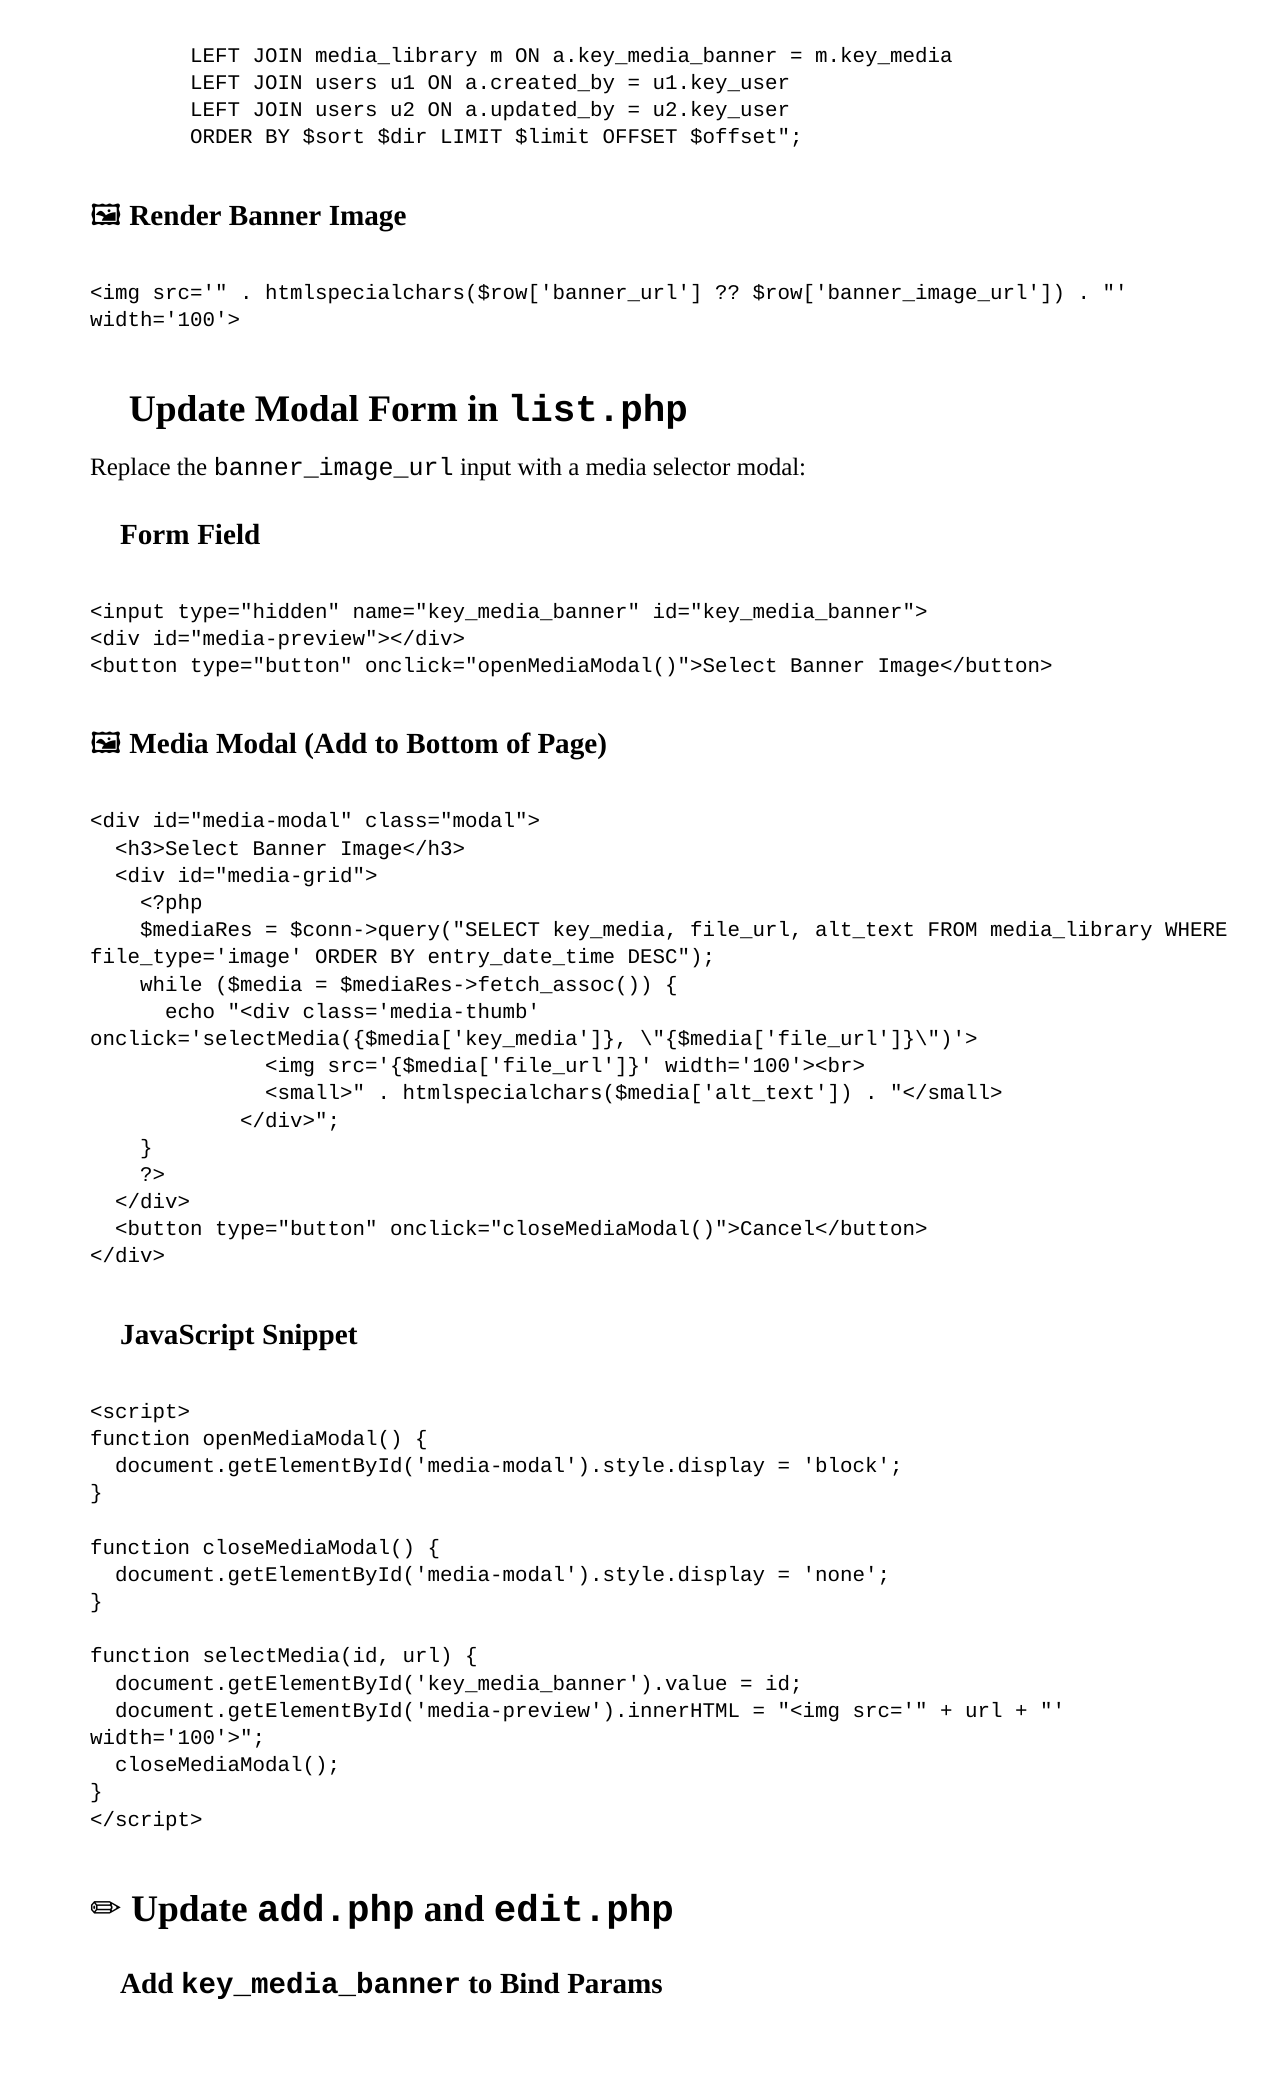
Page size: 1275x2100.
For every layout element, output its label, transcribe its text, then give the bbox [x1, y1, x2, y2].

text <img src='{$media['file_url']}' width='100'><br> [90, 1055, 1230, 1079]
text document.getElementById('media-preview').innerHTML = "<img src='" + url + "' width='100'>"; [90, 1700, 1230, 1751]
text Replace the banner_image_url input with a media selector modal: [90, 452, 1230, 483]
text <button type="button" onclick="closeMediaModal()">Cancel</button> [90, 1218, 1230, 1242]
text <button type="button" onclick="openMediaModal()">Select Banner Image</button> [90, 655, 1230, 679]
text while ($media = $mediaRes->fetch_assoc()) { [90, 974, 1230, 997]
text } [90, 1482, 1230, 1506]
text document.getElementById('media-modal').style.display = 'block'; [90, 1455, 1230, 1479]
text document.getElementById('media-modal').style.display = 'none'; [90, 1564, 1230, 1588]
text } [90, 1781, 1230, 1805]
text </div>"; [90, 1109, 1230, 1133]
text <h3>Select Banner Image</h3> [90, 838, 1230, 861]
text LEFT JOIN users u2 ON a.updated_by = u2.key_user [90, 99, 1230, 123]
text function closeMediaModal() { [90, 1537, 1230, 1560]
text <img src='" . htmlspecialchars($row['banner_url'] ?? $row['banner_image_url']) . "' width='100'> [90, 282, 1230, 333]
text <div id="media-grid"> [90, 865, 1230, 888]
text } [90, 1591, 1230, 1615]
text <div id="media-preview"></div> [90, 628, 1230, 652]
subtitle 🧠 JavaScript Snippet [90, 1317, 1230, 1350]
subtitle 🖼️ Render Banner Image [90, 198, 1230, 231]
subtitle 🖼️ Media Modal (Add to Bottom of Page) [90, 726, 1230, 760]
subtitle 🔧 Add key_media_banner to Bind Params [90, 1966, 1230, 2002]
text </script> [90, 1809, 1230, 1832]
text ?> [90, 1164, 1230, 1188]
text <div id="media-modal" class="modal"> [90, 811, 1230, 834]
text <?php [90, 892, 1230, 916]
text closeMediaModal(); [90, 1754, 1230, 1778]
text </div> [90, 1191, 1230, 1215]
subtitle ✏️ Update add.php and edit.php [90, 1886, 1230, 1932]
text </div> [90, 1246, 1230, 1269]
text LEFT JOIN users u1 ON a.created_by = u1.key_user [90, 72, 1230, 96]
text function selectMedia(id, url) { [90, 1646, 1230, 1669]
text } [90, 1137, 1230, 1160]
text document.getElementById('key_media_banner').value = id; [90, 1673, 1230, 1696]
text echo "<div class='media-thumb' onclick='selectMedia({$media['key_media']}, \"{$media['file_url']}\")'> [90, 1001, 1230, 1052]
text function openMediaModal() { [90, 1428, 1230, 1452]
subtitle 🔧 Form Field [90, 517, 1230, 550]
text <small>" . htmlspecialchars($media['alt_text']) . "</small> [90, 1082, 1230, 1106]
text ORDER BY $sort $dir LIMIT $limit OFFSET $offset"; [90, 127, 1230, 150]
text <input type="hidden" name="key_media_banner" id="key_media_banner"> [90, 601, 1230, 624]
text $mediaRes = $conn->query("SELECT key_media, file_url, alt_text FROM media_library WHERE file_type='image' ORDER BY entry_date_time DESC"); [90, 919, 1230, 970]
subtitle 🧱 Update Modal Form in list.php [90, 387, 1230, 433]
text <script> [90, 1401, 1230, 1424]
text LEFT JOIN media_library m ON a.key_media_banner = m.key_media [90, 45, 1230, 69]
